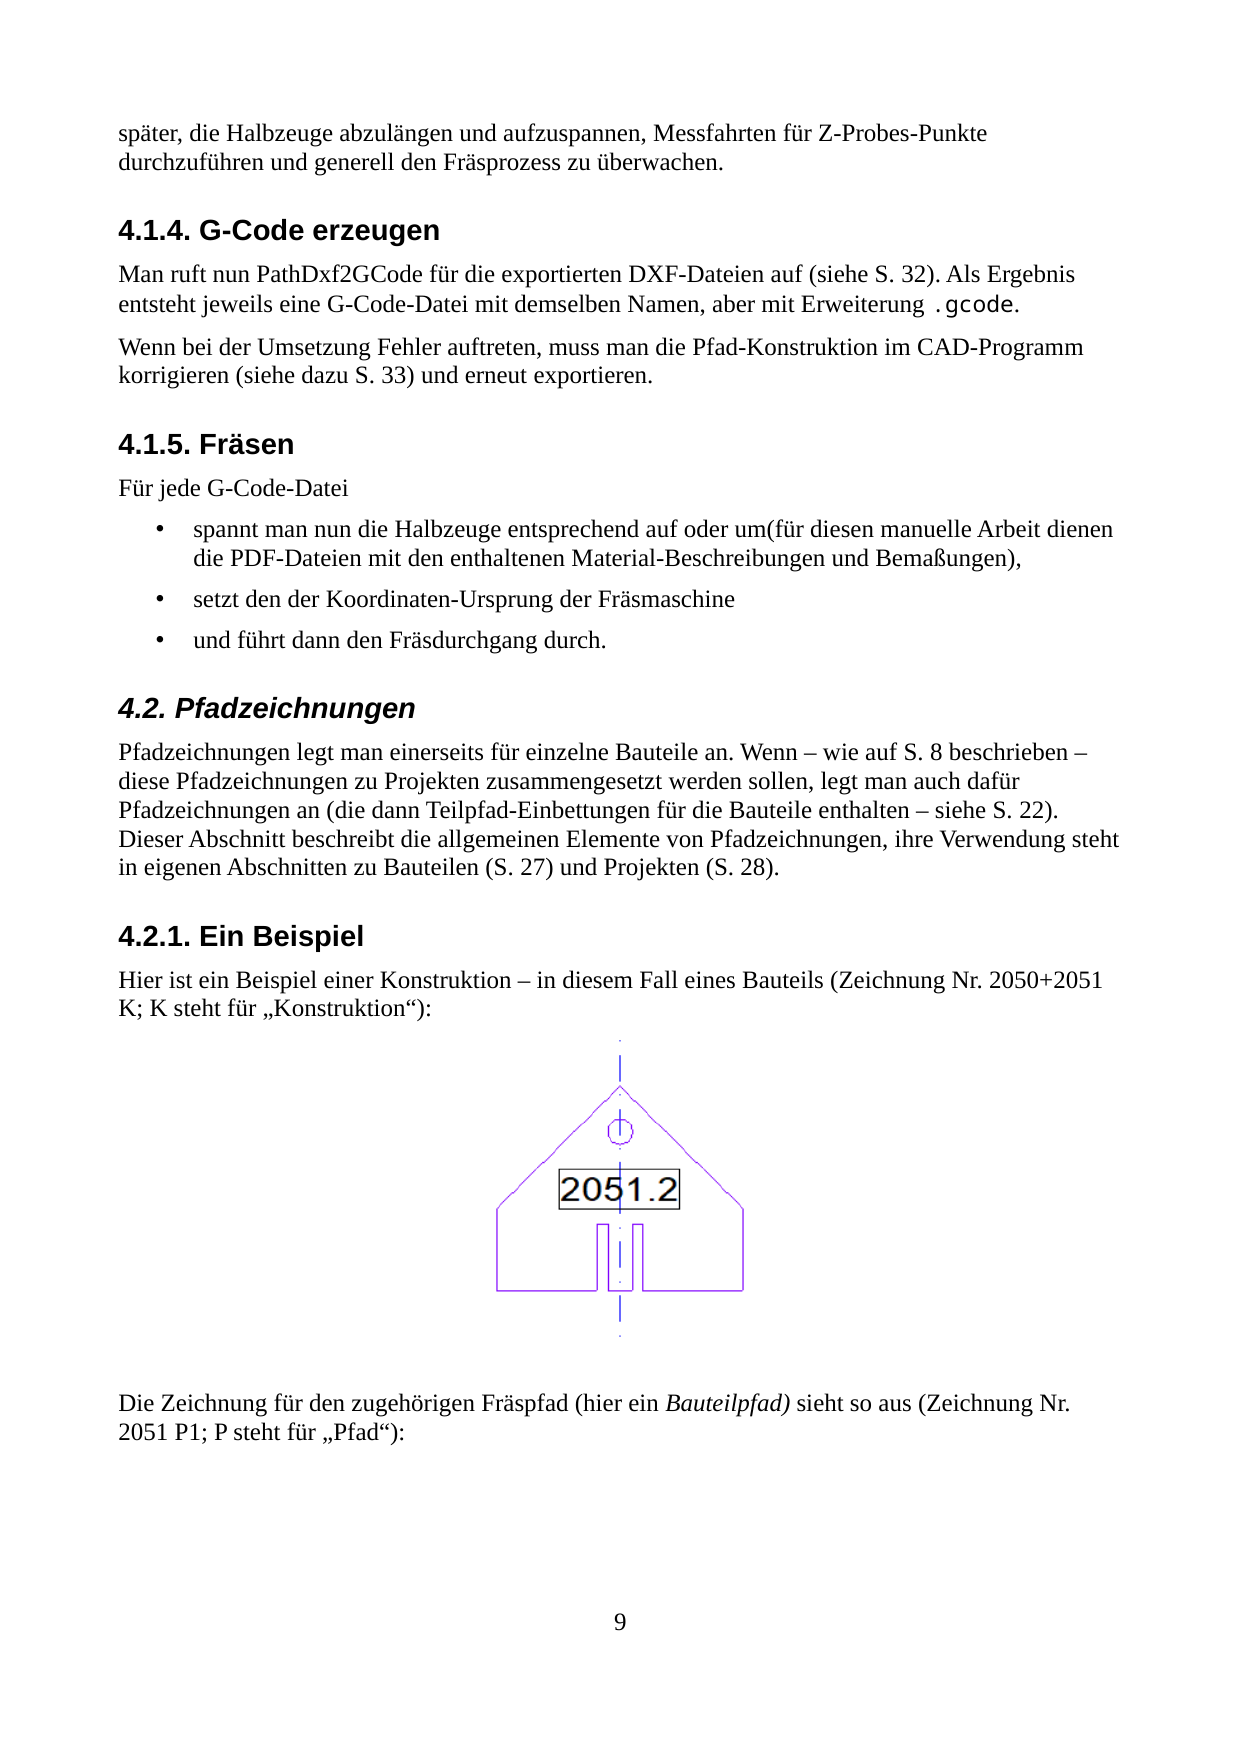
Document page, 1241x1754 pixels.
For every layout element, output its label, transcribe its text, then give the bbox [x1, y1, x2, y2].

list setzt den der Koordinaten-Ursprung der Fräsmaschine [156, 584, 1122, 613]
list spannt man nun die Halbzeuge entsprechend auf oder um(für diesen manuelle Arbeit dienen die PDF-Dateien mit den enthaltenen Material-Beschreibungen und Bemaßungen), [156, 514, 1122, 571]
text Hier ist ein Beispiel einer Konstruktion – in diesem Fall eines Bauteils (Zeichnung Nr. 2050+2051 K; K steht für „Konstruktion“): [118, 965, 1122, 1022]
text Man ruft nun PathDxf2GCode für die exportierten DXF-Dateien auf (siehe S. 31). Als Ergebnis entsteht jeweils eine G-Code-Datei mit demselben Namen, aber mit Erweiterung .gcode. [118, 259, 1122, 319]
text später, die Halbzeuge abzulängen und aufzuspannen, Messfahrten für Z-Probes-Punkte durchzuführen und generell den Fräsprozess zu überwachen. [118, 118, 1122, 176]
text Wenn bei der Umsetzung Fehler auftreten, muss man die Pfad-Konstruktion im CAD-Programm korrigieren (siehe dazu S. 31) und erneut exportieren. [118, 332, 1122, 389]
text Für jede G-Code-Datei [118, 473, 1122, 501]
picture [481, 1034, 759, 1348]
subtitle 4.2.1. Ein Beispiel [118, 919, 1122, 952]
subtitle 4.1.4. G-Code erzeugen [118, 213, 1122, 247]
text Die Zeichnung für den zugehörigen Fräspfad (hier ein Bauteilpfad) sieht so aus (Zeichnung Nr. 2051 P1; P steht für „Pfad“): [118, 1388, 1122, 1446]
subtitle 4.2. Pfadzeichnungen [118, 691, 1122, 725]
list und führt dann den Fräsdurchgang durch. [156, 625, 1122, 654]
subtitle 4.1.5. Fräsen [118, 427, 1122, 460]
text Pfadzeichnungen legt man einerseits für einzelne Bauteile an. Wenn – wie auf S. 7 beschrieben – diese Pfadzeichnungen zu Projekten zusammengesetzt werden sollen, legt man auch dafür Pfadzeichnungen an (die dann Teilpfad-Einbettungen für die Bauteile enthalten – siehe S. 20). Dieser Abschnitt beschreibt die allgemeinen Elemente von Pfadzeichnungen, ihre Verwendung steht in eigenen Abschnitten zu Bauteilen (S. 25) und Projekten (S. 27). [118, 737, 1122, 881]
